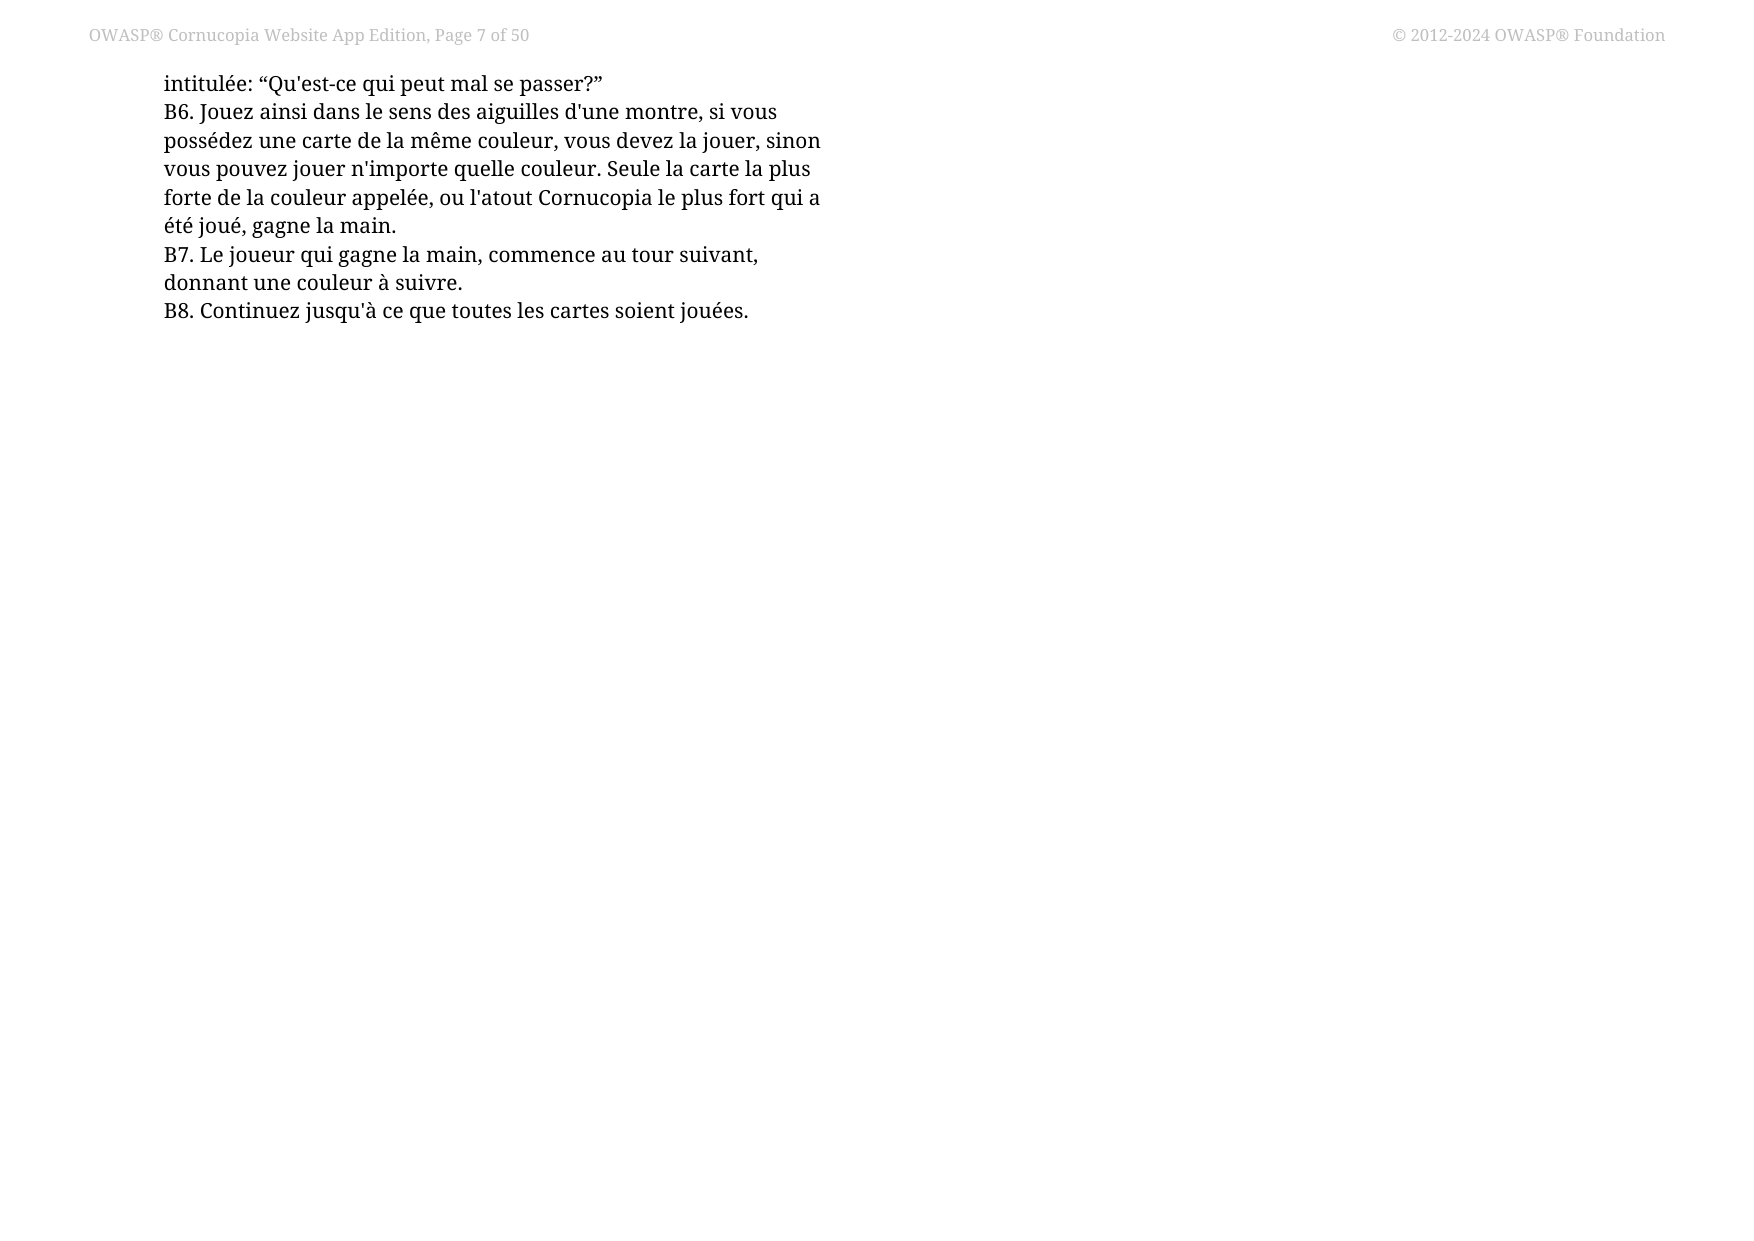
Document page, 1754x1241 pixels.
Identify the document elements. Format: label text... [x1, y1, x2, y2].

table_header [913, 69, 1677, 337]
table_header [856, 69, 913, 337]
table_header intitulée: “Qu'est-ce qui peut mal se passer?” B6. Jouez ainsi dans le sens des aiguilles d'une montre, si vous possédez une carte de la même couleur, vous devez la jouer, sinon vous pouvez jouer n'importe quelle couleur. Seule la carte la plus forte de la couleur appelée, ou l'atout Cornucopia le plus fort qui a été joué, gagne la main. B7. Le joueur qui gagne la main, commence au tour suivant, donnant une couleur à suivre. B8. Continuez jusqu'à ce que toutes les cartes soient jouées. [78, 69, 856, 337]
